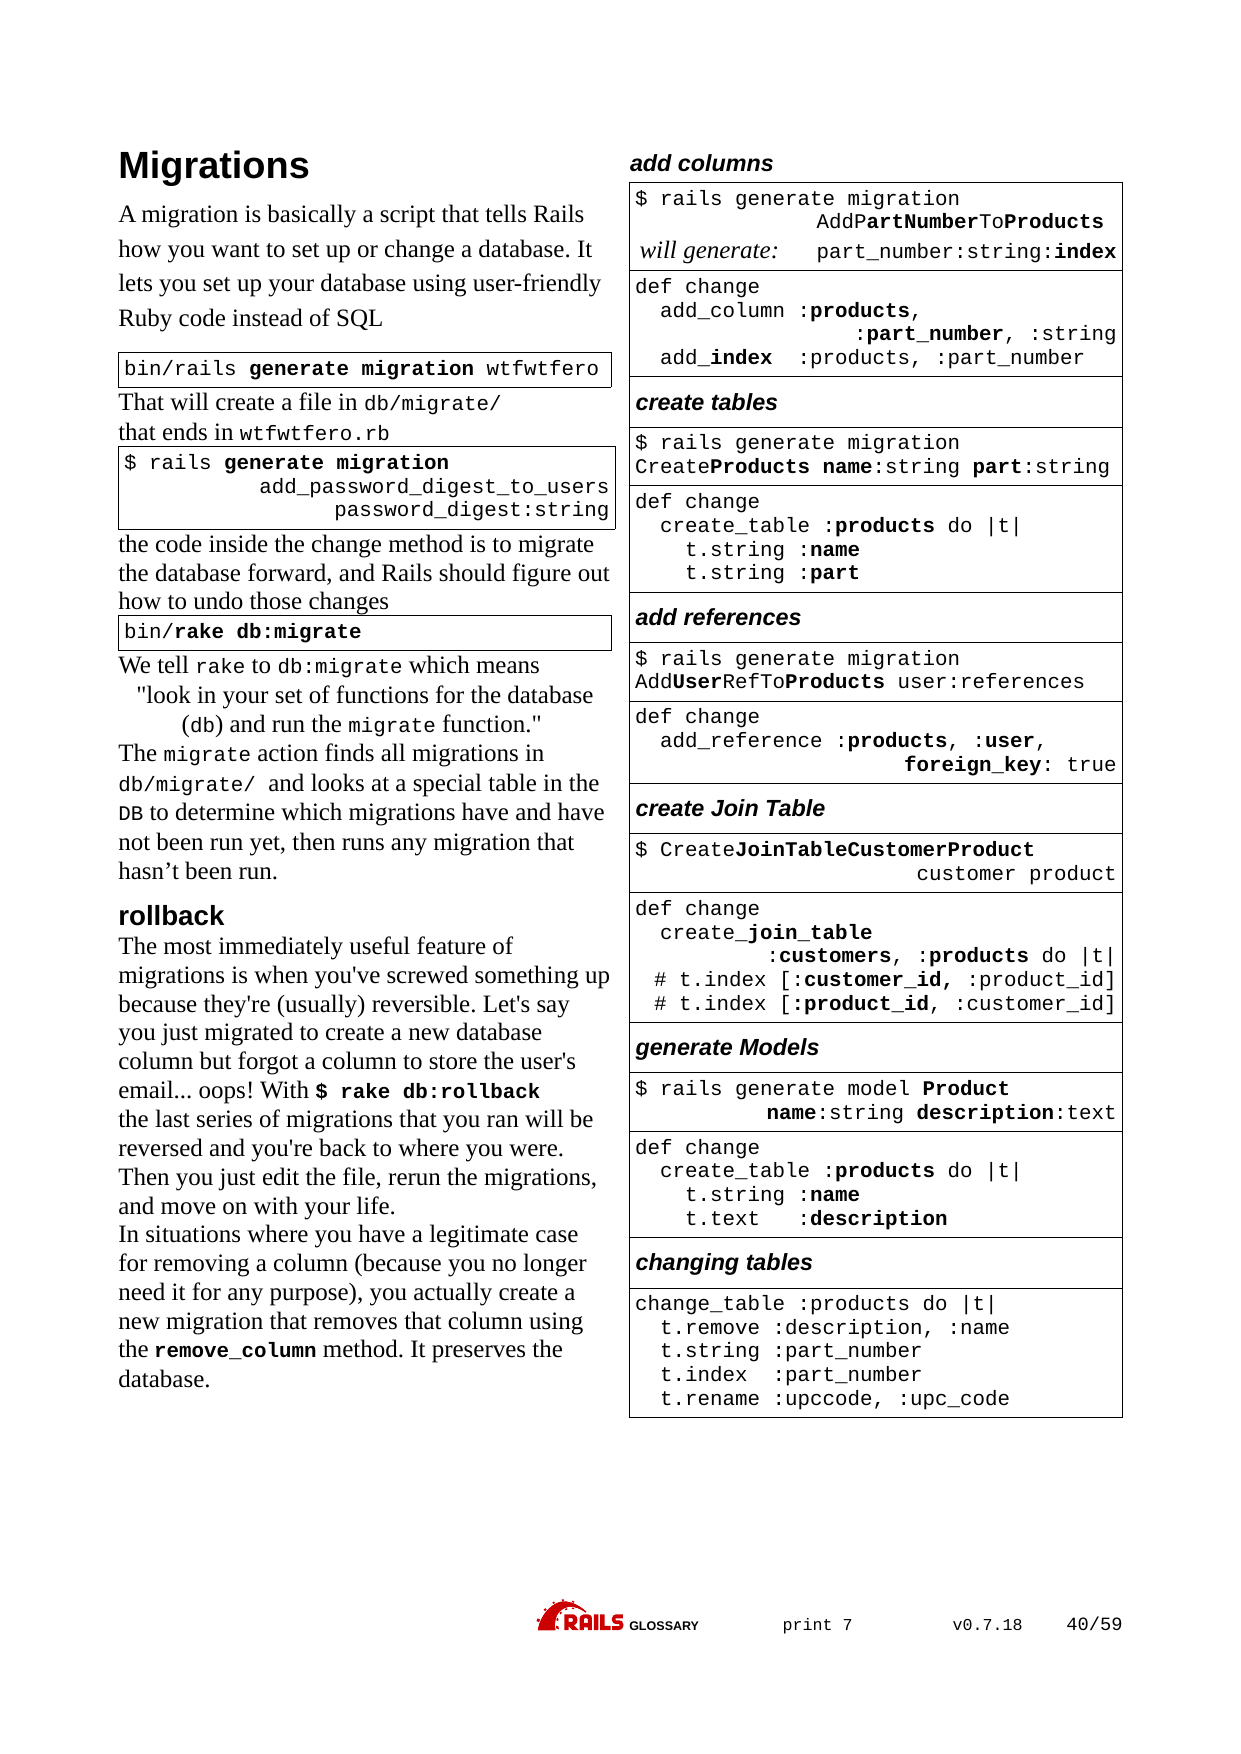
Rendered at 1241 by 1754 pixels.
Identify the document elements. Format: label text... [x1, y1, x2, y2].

text the last series of migrations that you ran will be reversed and you're back to where you were. Then you just edit the file, rerun the migrations, and move on with your life. [118, 1104, 611, 1219]
text The most immediately useful feature of migrations is when you've screwed something up because they're (usually) reversible. Let's say you just migrated to create a new database column but forgot a column to store the user's email... oops! With $ rake db:rollback [118, 931, 611, 1104]
table_cell def change add_column :products, :part_number, :string add_index :products, :part_number [630, 271, 1122, 376]
table_cell $ rails generate model Product name:string description:text [630, 1073, 1122, 1131]
table_cell def change create_table :products do |t| t.string :name t.text :description [630, 1132, 1122, 1237]
table_cell $ rails generate migration AddUserRefToProducts user:references [630, 643, 1122, 701]
table_cell def change create_join_table :customers, :products do |t| # t.index [:customer_id, :product_id] # t.index [:product_id, :customer_id] [630, 893, 1122, 1022]
table_cell changing tables [630, 1238, 1122, 1287]
subtitle Migrations [118, 143, 611, 187]
text The migrate action finds all migrations in db/migrate/ and looks at a special table in the DB to determine which migrations have and have not been run yet, then runs any migration that hasn’t been run. [118, 738, 611, 884]
text In situations where you have a legitimate case for removing a column (because you no longer need it for any purpose), you actually create a new migration that removes that column using the remove_column method. It preserves the database. [118, 1219, 611, 1393]
table_cell create tables [630, 377, 1122, 427]
subtitle rollback [118, 899, 611, 931]
table_cell $ CreateJoinTableCustomerProduct customer product [630, 834, 1122, 892]
text the code inside the change method is to migrate the database forward, and Rails should figure out how to undo those changes [118, 530, 611, 615]
table_cell create Join Table [630, 784, 1122, 833]
text That will create a file in db/migrate/ [118, 388, 611, 417]
text We tell rake to db:migrate which means [118, 651, 611, 680]
text that ends in wtfwtfero.rb [118, 417, 611, 446]
table_header bin/rake db:migrate [119, 616, 611, 650]
table_header $ rails generate migration AddPartNumberToProducts will generate: part_number:string:index [630, 183, 1122, 270]
table_cell add references [630, 593, 1122, 642]
text A migration is basically a script that tells Rails how you want to set up or change a database. It lets you set up your database using user-friendly Ruby code instead of SQL [118, 199, 611, 331]
table_cell def change create_table :products do |t| t.string :name t.string :part [630, 486, 1122, 592]
table_cell def change add_reference :products, :user, foreign_key: true [630, 702, 1122, 783]
table_header bin/rails generate migration wtfwtfero [119, 353, 611, 387]
table_cell $ rails generate migration CreateProducts name:string part:string [630, 428, 1122, 485]
table_header $ rails generate migration add_password_digest_to_users password_digest:string [119, 447, 615, 529]
text "look in your set of functions for the database (db) and run the migrate function." [118, 680, 611, 738]
subtitle add columns [630, 149, 1122, 176]
table_cell change_table :products do |t| t.remove :description, :name t.string :part_number t.index :part_number t.rename :upccode, :upc_code [630, 1289, 1122, 1417]
table_cell generate Models [630, 1023, 1122, 1072]
